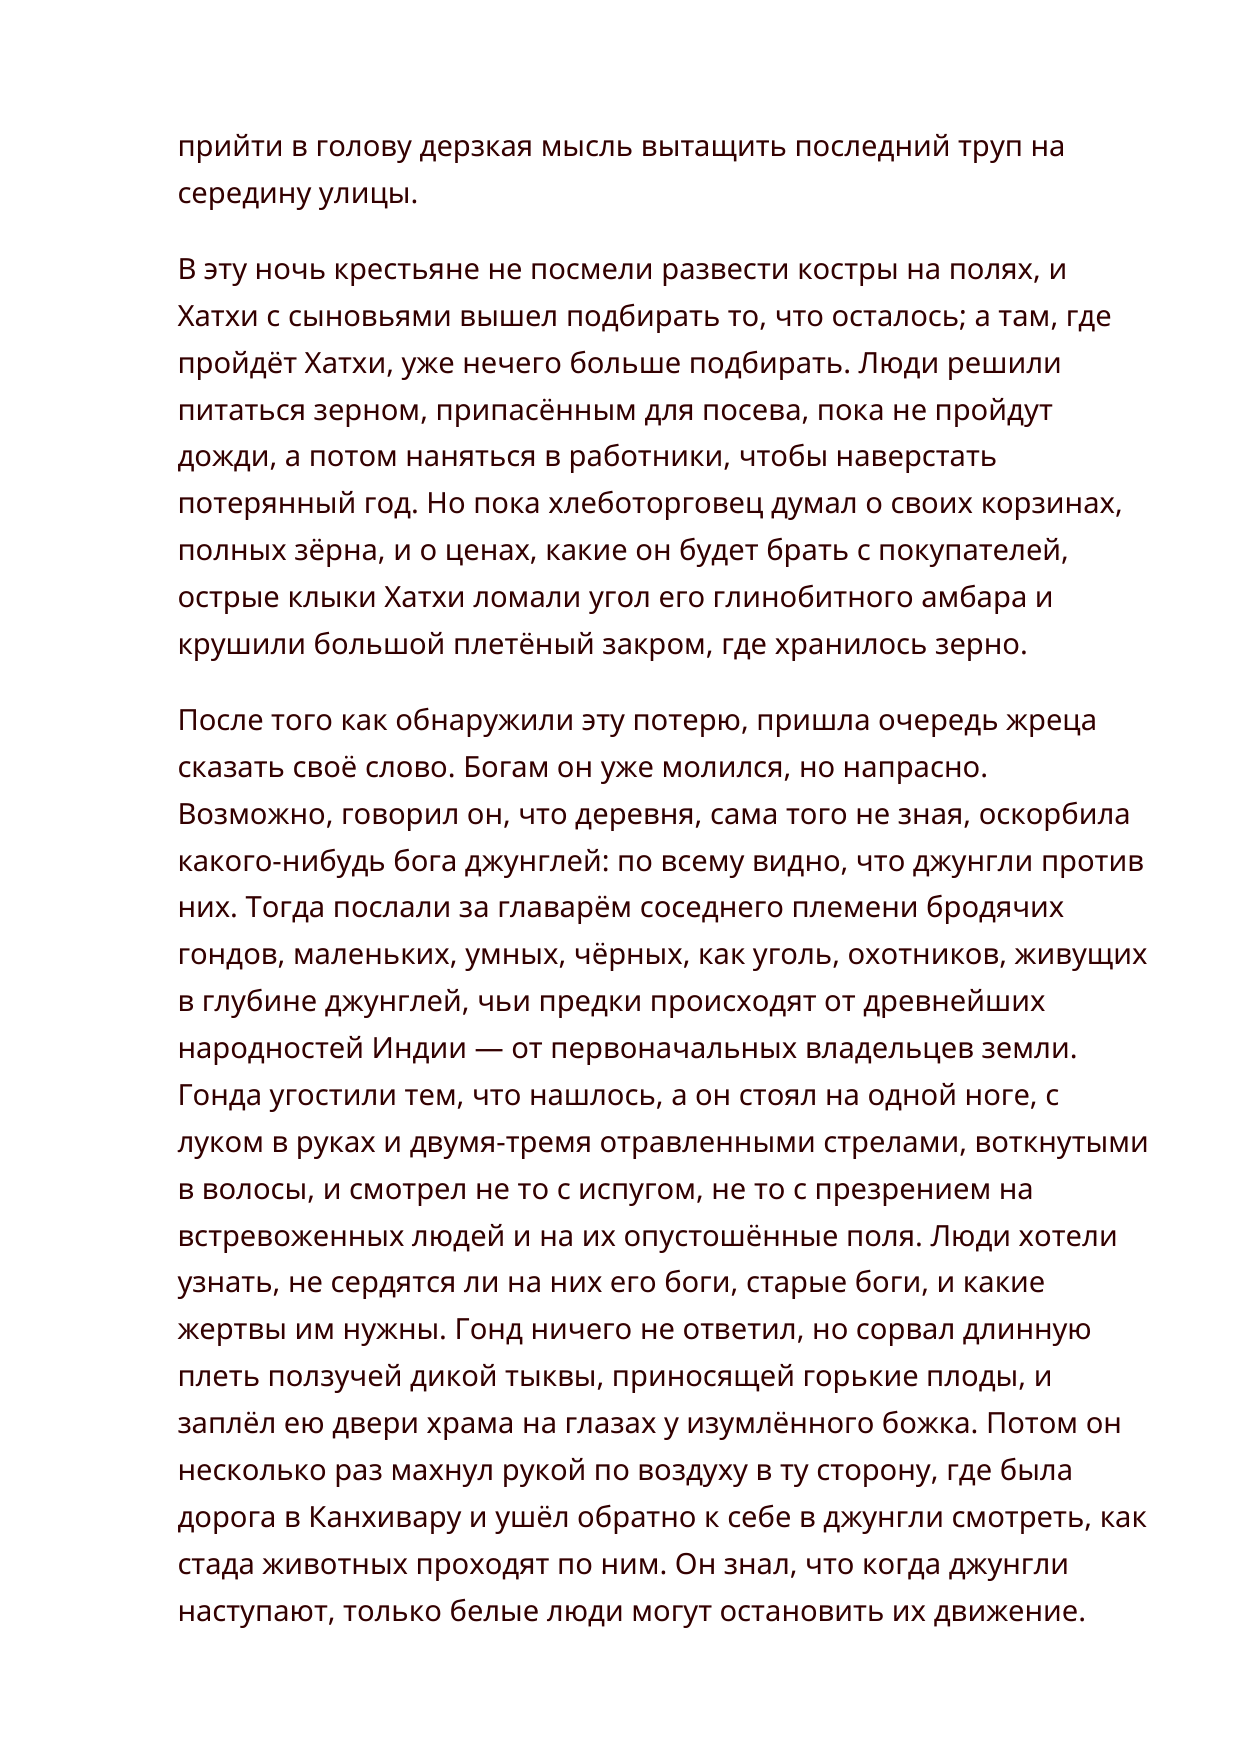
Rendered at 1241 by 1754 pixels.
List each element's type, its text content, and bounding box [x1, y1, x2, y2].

text прийти в голову дерзкая мысль вытащить последний труп на середину улицы. [177, 118, 1152, 212]
text В эту ночь крестьяне не посмели развести костры на полях, и Хатхи с сыновьями вышел подбирать то, что осталось; а там, где пройдёт Хатхи, уже нечего больше подбирать. Люди решили питаться зерном, припасённым для посева, пока не пройдут дожди, а потом наняться в работники, чтобы наверстать потерянный год. Но пока хлеботорговец думал о своих корзинах, полных зёрна, и о ценах, какие он будет брать с покупателей, острые клыки Хатхи ломали угол его глинобитного амбара и крушили большой плетёный закром, где хранилось зерно. [177, 241, 1152, 663]
text После того как обнаружили эту потерю, пришла очередь жреца сказать своё слово. Богам он уже молился, но напрасно. Возможно, говорил он, что деревня, сама того не зная, оскорбила какого-нибудь бога джунглей: по всему видно, что джунгли против них. Тогда послали за главарём соседнего племени бродячих гондов, маленьких, умных, чёрных, как уголь, охотников, живущих в глубине джунглей, чьи предки происходят от древнейших народностей Индии — от первоначальных владельцев земли. Гонда угостили тем, что нашлось, а он стоял на одной ноге, с луком в руках и двумя-тремя отравленными стрелами, воткнутыми в волосы, и смотрел не то с испугом, не то с презрением на встревоженных людей и на их опустошённые поля. Люди хотели узнать, не сердятся ли на них его боги, старые боги, и какие жертвы им нужны. Гонд ничего не ответил, но сорвал длинную плеть ползучей дикой тыквы, приносящей горькие плоды, и заплёл ею двери храма на глазах у изумлённого божка. Потом он несколько раз махнул рукой по воздуху в ту сторону, где была дорога в Канхивару и ушёл обратно к себе в джунгли смотреть, как стада животных проходят по ним. Он знал, что когда джунгли наступают, только белые люди могут остановить их движение. [177, 692, 1152, 1629]
